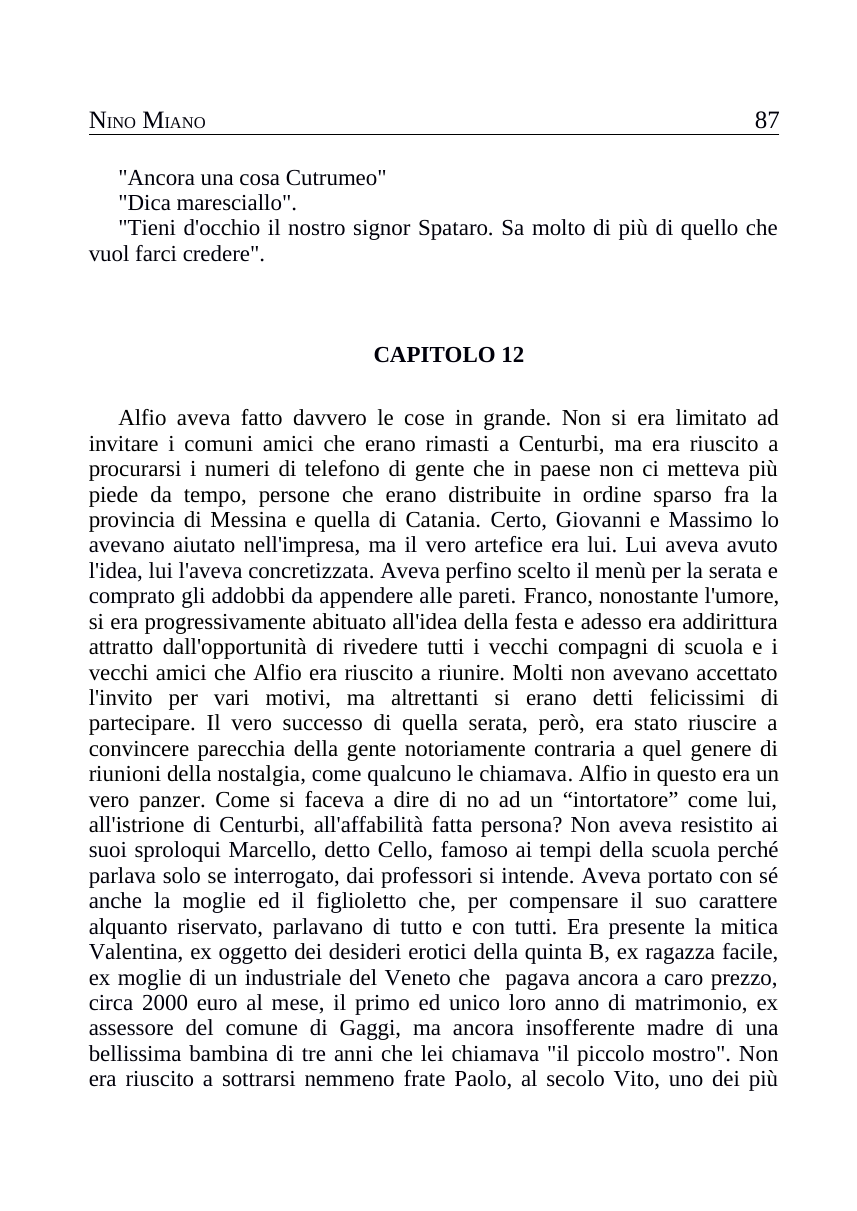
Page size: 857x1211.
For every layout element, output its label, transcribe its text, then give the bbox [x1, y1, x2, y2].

text Alfio aveva fatto davvero le cose in grande. Non si era limitato ad invitare i comuni amici che erano rimasti a Centurbi, ma era riuscito a procurarsi i numeri di telefono di gente che in paese non ci metteva più piede da tempo, persone che erano distribuite in ordine sparso fra la provincia di Messina e quella di Catania. Certo, Giovanni e Massimo lo avevano aiutato nell'impresa, ma il vero artefice era lui. Lui aveva avuto l'idea, lui l'aveva concretizzata. Aveva perfino scelto il menù per la serata e comprato gli addobbi da appendere alle pareti. Franco, nonostante l'umore, si era progressivamente abituato all'idea della festa e adesso era addirittura attratto dall'opportunità di rivedere tutti i vecchi compagni di scuola e i vecchi amici che Alfio era riuscito a riunire. Molti non avevano accettato l'invito per vari motivi, ma altrettanti si erano detti felicissimi di partecipare. Il vero successo di quella serata, però, era stato riuscire a convincere parecchia della gente notoriamente contraria a quel genere di riunioni della nostalgia, come qualcuno le chiamava. Alfio in questo era un vero panzer. Come si faceva a dire di no ad un “intortatore” come lui, all'istrione di Centurbi, all'affabilità fatta persona? Non aveva resistito ai suoi sproloqui Marcello, detto Cello, famoso ai tempi della scuola perché parlava solo se interrogato, dai professori si intende. Aveva portato con sé anche la moglie ed il figlioletto che, per compensare il suo carattere alquanto riservato, parlavano di tutto e con tutti. Era presente la mitica Valentina, ex oggetto dei desideri erotici della quinta B, ex ragazza facile, ex moglie di un industriale del Veneto che pagava ancora a caro prezzo, circa 2000 euro al mese, il primo ed unico loro anno di matrimonio, ex assessore del comune di Gaggi, ma ancora insofferente madre di una bellissima bambina di tre anni che lei chiamava "il piccolo mostro". Non era riuscito a sottrarsi nemmeno frate Paolo, al secolo Vito, uno dei più [88, 405, 779, 1092]
text "Dica maresciallo". [88, 190, 779, 215]
subtitle CAPITOLO 12 [88, 342, 779, 367]
text "Ancora una cosa Cutrumeo" [88, 164, 779, 190]
text "Tieni d'occhio il nostro signor Spataro. Sa molto di più di quello che vuol farci credere". [88, 215, 779, 266]
